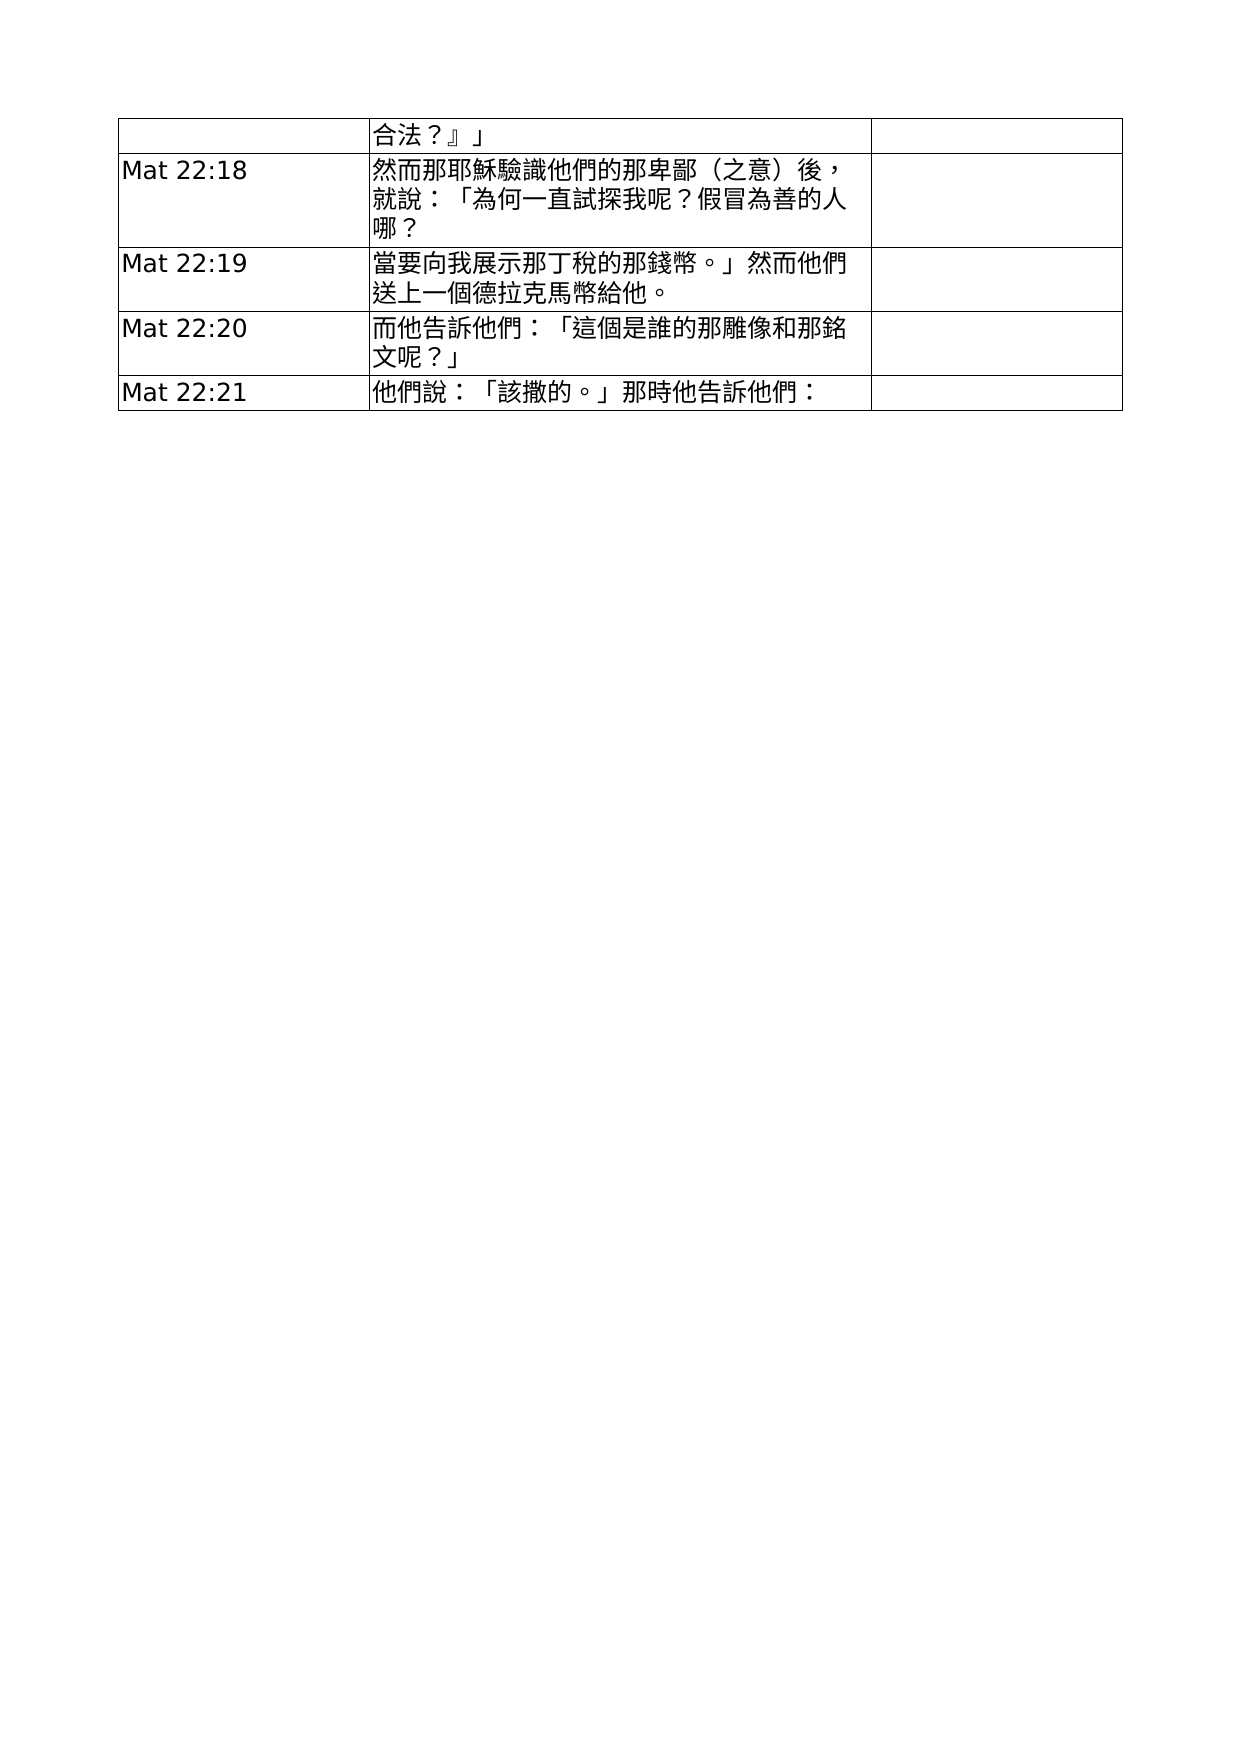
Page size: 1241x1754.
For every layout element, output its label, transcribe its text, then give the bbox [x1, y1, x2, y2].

table_cell [119, 119, 369, 153]
table_cell 他們說：「該撒的。」那時他告訴他們： [370, 376, 871, 410]
table_cell 而他告訴他們：「這個是誰的那雕像和那銘文呢？」 [370, 312, 871, 375]
table_cell 然而那耶穌驗識他們的那卑鄙（之意）後，就說：「為何一直試探我呢？假冒為善的人哪？ [370, 154, 871, 247]
table_cell [872, 248, 1122, 311]
table_cell 合法？』」 [370, 119, 871, 153]
table_cell [872, 376, 1122, 410]
table_cell [872, 312, 1122, 375]
table_cell Mat 22:20 [119, 312, 369, 375]
table_cell [872, 154, 1122, 247]
table_cell Mat 22:18 [119, 154, 369, 247]
table_cell Mat 22:19 [119, 248, 369, 311]
table_cell Mat 22:21 [119, 376, 369, 410]
table_cell 當要向我展示那丁稅的那錢幣。」然而他們送上一個德拉克馬幣給他。 [370, 248, 871, 311]
table_cell [872, 119, 1122, 153]
